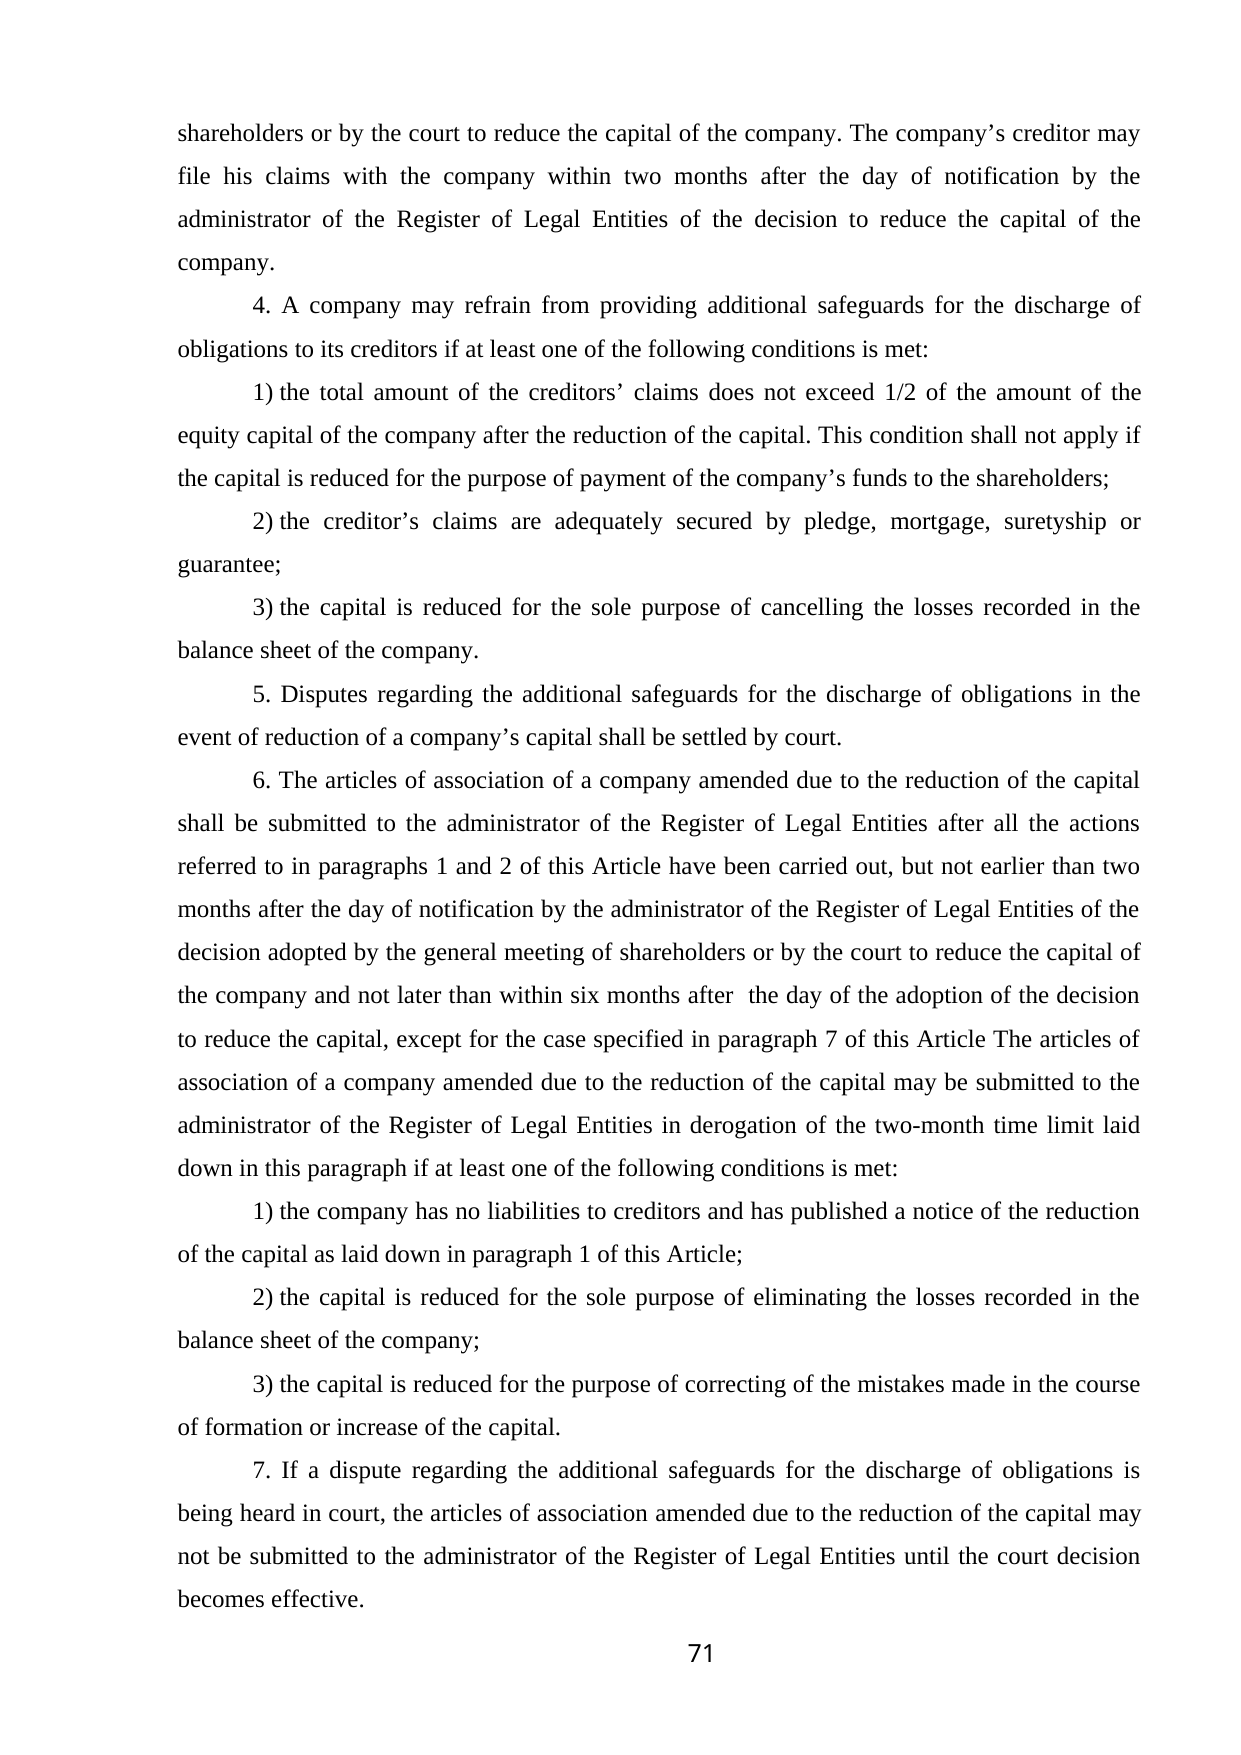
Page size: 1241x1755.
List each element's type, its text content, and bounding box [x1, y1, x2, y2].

text 5. Disputes regarding the additional safeguards for the discharge of obligations in the event of reduction of a company’s capital shall be settled by court. [177, 679, 1142, 751]
text 1) the total amount of the creditors’ claims does not exceed 1/2 of the amount of the equity capital of the company after the reduction of the capital. This condition shall not apply if the capital is reduced for the purpose of payment of the company’s funds to the shareholders; [177, 377, 1142, 492]
text 3) the capital is reduced for the sole purpose of cancelling the losses recorded in the balance sheet of the company. [177, 592, 1142, 664]
text shareholders or by the court to reduce the capital of the company. The company’s creditor may file his claims with the company within two months after the day of notification by the administrator of the Register of Legal Entities of the decision to reduce the capital of the company. [177, 118, 1142, 276]
text 3) the capital is reduced for the purpose of correcting of the mistakes made in the course of formation or increase of the capital. [177, 1369, 1142, 1441]
text 2) the creditor’s claims are adequately secured by pledge, mortgage, suretyship or guarantee; [177, 506, 1142, 578]
text 1) the company has no liabilities to creditors and has published a notice of the reduction of the capital as laid down in paragraph 1 of this Article; [177, 1196, 1142, 1268]
text 4. A company may refrain from providing additional safeguards for the discharge of obligations to its creditors if at least one of the following conditions is met: [177, 291, 1142, 362]
text 7. If a dispute regarding the additional safeguards for the discharge of obligations is being heard in court, the articles of association amended due to the reduction of the capital may not be submitted to the administrator of the Register of Legal Entities until the court decision becomes effective. [177, 1455, 1142, 1613]
text 2) the capital is reduced for the sole purpose of eliminating the losses recorded in the balance sheet of the company; [177, 1282, 1142, 1354]
text 6. The articles of association of a company amended due to the reduction of the capital shall be submitted to the administrator of the Register of Legal Entities after all the actions referred to in paragraphs 1 and 2 of this Article have been carried out, but not earlier than two months after the day of notification by the administrator of the Register of Legal Entities of the decision adopted by the general meeting of shareholders or by the court to reduce the capital of the company and not later than within six months after the day of the adoption of the decision to reduce the capital, except for the case specified in paragraph 7 of this Article The articles of association of a company amended due to the reduction of the capital may be submitted to the administrator of the Register of Legal Entities in derogation of the two-month time limit laid down in this paragraph if at least one of the following conditions is met: [177, 765, 1141, 1182]
